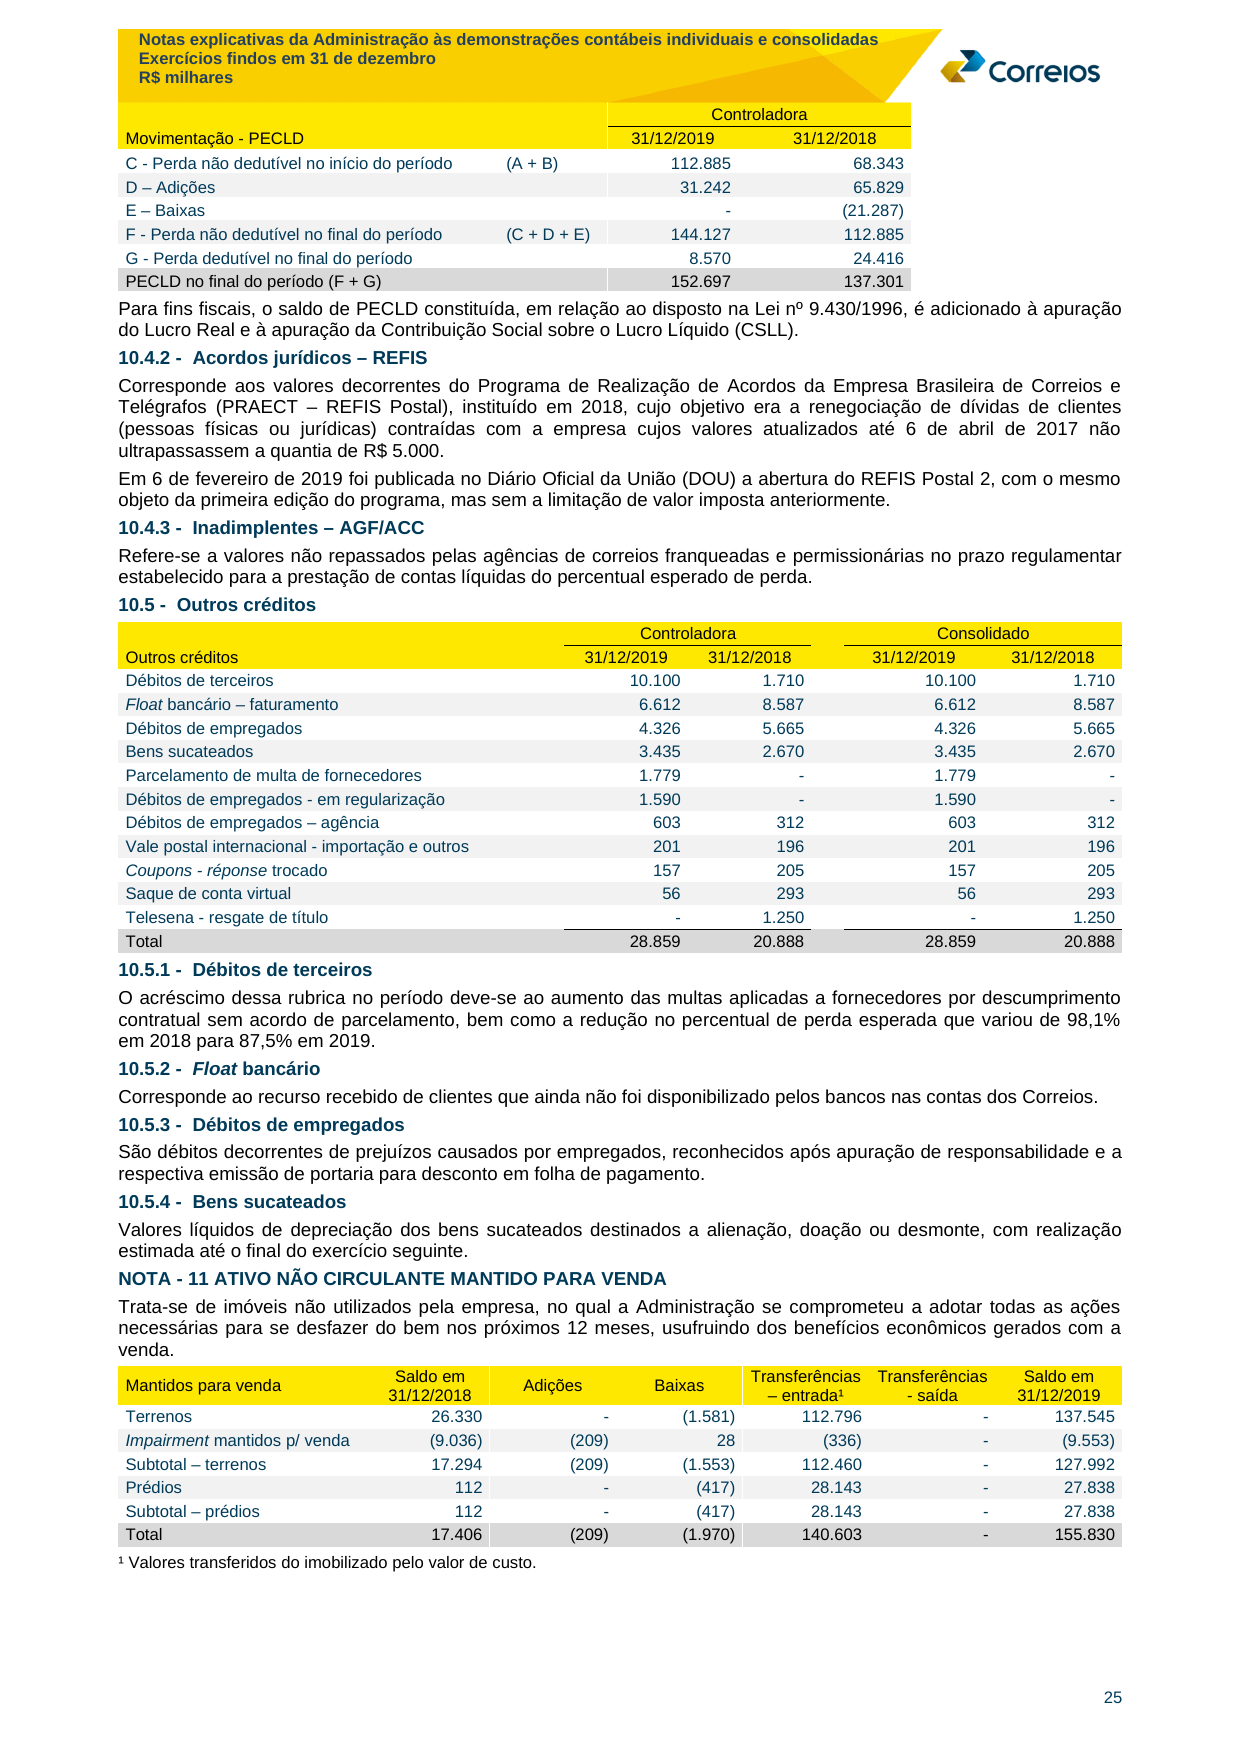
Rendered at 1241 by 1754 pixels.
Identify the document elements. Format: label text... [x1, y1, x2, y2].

picture [155, 1459, 159, 1469]
table_cell 112.885 [608, 150, 738, 173]
picture [723, 1458, 729, 1467]
picture [885, 159, 894, 169]
table_cell (21.287) [758, 197, 911, 220]
table_cell 603 [844, 811, 983, 834]
table_header Transferências – entrada¹ [743, 1366, 869, 1405]
table_header [118, 103, 499, 126]
picture [244, 160, 252, 165]
table_cell [811, 835, 844, 858]
table_cell - [869, 1476, 996, 1499]
table_cell 31/12/2018 [688, 646, 811, 669]
table_cell 1.590 [564, 787, 688, 811]
table_cell Coupons - réponse trocado [118, 858, 564, 882]
table_header Mantidos para venda [118, 1366, 370, 1405]
table_cell 26.330 [370, 1405, 489, 1428]
picture [246, 1435, 250, 1445]
picture [877, 181, 885, 190]
picture [283, 770, 287, 780]
picture [701, 1507, 710, 1517]
picture [1074, 1411, 1081, 1417]
picture [663, 770, 670, 776]
picture [865, 255, 871, 264]
text Para fins fiscais, o saldo de PECLD constituída, em relação ao disposto na Lei nº 9.430/1996, é adicionado à apuração do Lucro Real e à apuração da Contribuição Social sobre o Lucro Líquido (CSLL). [118, 298, 1122, 341]
table_cell [738, 173, 758, 197]
picture [1088, 1481, 1096, 1490]
picture [169, 1506, 173, 1516]
table_cell (417) [616, 1499, 742, 1523]
picture [287, 1437, 293, 1449]
table_header [811, 622, 844, 645]
table_cell Bens sucateados [118, 740, 564, 763]
table_cell 157 [844, 858, 983, 882]
picture [364, 228, 370, 240]
table_cell 312 [983, 811, 1122, 834]
table_cell 205 [688, 858, 811, 882]
table_cell [811, 905, 844, 929]
picture [205, 1459, 209, 1469]
table_cell [738, 220, 758, 244]
table_header Controladora [608, 103, 911, 126]
picture [779, 864, 784, 873]
table_cell Débitos de empregados – agência [118, 811, 564, 834]
picture [157, 723, 162, 734]
picture [272, 865, 276, 875]
subtitle Débitos de empregados [118, 1113, 1122, 1135]
table_cell (1.553) [616, 1452, 742, 1476]
picture [1074, 1506, 1081, 1512]
picture [222, 252, 228, 264]
table_cell 2.670 [983, 740, 1122, 763]
table_cell 8.587 [983, 693, 1122, 716]
table_cell Outros créditos [118, 645, 564, 669]
table_cell 152.697 [608, 268, 738, 291]
picture [190, 772, 195, 781]
table_cell 31/12/2019 [564, 646, 688, 669]
picture [779, 816, 785, 825]
picture [279, 914, 287, 919]
table_cell 137.545 [996, 1405, 1122, 1428]
table_cell [499, 173, 607, 197]
table_cell [738, 150, 758, 173]
picture [654, 794, 661, 800]
picture [721, 1506, 728, 1512]
table_cell (209) [490, 1452, 616, 1476]
picture [155, 1506, 159, 1516]
picture [292, 912, 296, 922]
table_cell - [983, 787, 1122, 811]
table_cell 112.885 [758, 220, 911, 244]
table_cell 65.829 [758, 173, 911, 197]
picture [345, 772, 351, 781]
table_cell PECLD no final do período (F + G) [118, 268, 499, 291]
picture [323, 1437, 329, 1446]
picture [264, 772, 269, 781]
table_cell 144.127 [608, 220, 738, 244]
table_header Baixas [616, 1366, 742, 1405]
table_cell Terrenos [118, 1405, 370, 1428]
table_cell (209) [490, 1523, 616, 1547]
table_cell 201 [844, 835, 983, 858]
picture [1074, 698, 1082, 707]
table_cell [499, 126, 607, 149]
subtitle Bens sucateados [118, 1191, 1122, 1212]
table_cell - [490, 1405, 616, 1428]
table_cell Movimentação - PECLD [118, 126, 499, 149]
picture [949, 770, 956, 776]
table_cell 28.859 [844, 930, 983, 953]
table_cell 28.143 [743, 1476, 869, 1499]
text Corresponde ao recurso recebido de clientes que ainda não foi disponibilizado pelos bancos nas contas dos Correios. [118, 1086, 1122, 1107]
picture [1092, 1435, 1099, 1441]
table_cell [811, 929, 844, 953]
picture [307, 255, 313, 264]
picture [397, 160, 403, 172]
picture [234, 819, 240, 831]
table_cell Débitos de terceiros [118, 669, 564, 693]
table_cell - [608, 197, 738, 220]
table_cell 196 [983, 835, 1122, 858]
picture [457, 1410, 463, 1419]
table_cell 10.100 [844, 669, 983, 693]
table_cell 28.859 [564, 930, 688, 953]
table_cell [811, 645, 844, 669]
table_cell 68.343 [758, 150, 911, 173]
picture [435, 157, 441, 169]
picture [779, 887, 784, 896]
table_cell [811, 740, 844, 763]
picture [703, 1411, 710, 1417]
picture [234, 725, 240, 737]
table_cell [811, 716, 844, 740]
picture [157, 817, 162, 828]
subtitle Acordos jurídicos – REFIS [118, 347, 1122, 368]
table_cell (417) [616, 1476, 742, 1499]
table_cell 27.838 [996, 1499, 1122, 1523]
table_cell 196 [688, 835, 811, 858]
table_cell 201 [564, 835, 688, 858]
table_cell Vale postal internacional - importação e outros [118, 835, 564, 858]
picture [227, 819, 232, 828]
table_cell 2.670 [688, 740, 811, 763]
table_cell Subtotal – prédios [118, 1499, 370, 1523]
text Trata-se de imóveis não utilizados pela empresa, no qual a Administração se comprometeu a adotar todas as ações necessárias para se desfazer do bem nos próximos 12 meses, usufruindo dos benefícios econômicos gerados com a venda. [118, 1296, 1122, 1360]
table_cell F - Perda não dedutível no final do período [118, 220, 499, 244]
table_cell Total [118, 929, 564, 953]
table_cell [811, 693, 844, 716]
table_cell 31/12/2018 [983, 646, 1122, 669]
table_cell - [983, 764, 1122, 787]
table_cell Prédios [118, 1476, 370, 1499]
picture [846, 1484, 852, 1493]
table_cell [811, 764, 844, 787]
table_cell 1.250 [688, 905, 811, 929]
table_cell 17.406 [370, 1523, 489, 1547]
table_cell 1.710 [983, 669, 1122, 693]
table_header Transferências - saída [869, 1366, 996, 1405]
table_cell (9.036) [370, 1429, 489, 1452]
table_cell 127.992 [996, 1452, 1122, 1476]
table_cell [499, 244, 607, 268]
table_cell - [869, 1429, 996, 1452]
table_header Saldo em 31/12/2019 [996, 1366, 1122, 1405]
picture [425, 228, 431, 240]
picture [156, 205, 164, 214]
subtitle Outros créditos [118, 594, 1122, 615]
table_header Controladora [564, 622, 811, 645]
subtitle Float bancário [118, 1058, 1122, 1079]
table_cell [738, 197, 758, 220]
table_cell [811, 811, 844, 834]
table_cell 17.294 [370, 1452, 489, 1476]
text Refere-se a valores não repassados pelas agências de correios franqueadas e permissionárias no prazo regulamentar estabelecido para a prestação de contas líquidas do percentual esperado de perda. [118, 544, 1122, 588]
picture [715, 184, 721, 193]
table_cell 8.570 [608, 244, 738, 268]
text São débitos decorrentes de prejuízos causados por empregados, reconhecidos após apuração de responsabilidade e a respectiva emissão de portaria para desconto em folha de pagamento. [118, 1141, 1122, 1184]
picture [712, 1410, 720, 1422]
picture [1088, 675, 1095, 681]
table_cell 24.416 [758, 244, 911, 268]
table_cell [499, 268, 607, 291]
table_cell 31.242 [608, 173, 738, 197]
text O acréscimo dessa rubrica no período deve-se ao aumento das multas aplicadas a fornecedores por descumprimento contratual sem acordo de parcelamento, bem como a redução no percentual de perda esperada que variou de 98,1% em 2018 para 87,5% em 2019. [118, 987, 1122, 1051]
picture [701, 1483, 710, 1493]
table_cell 27.838 [996, 1476, 1122, 1499]
picture [157, 794, 162, 805]
table_cell - [869, 1523, 996, 1547]
table_cell Impairment mantidos p/ venda [118, 1429, 370, 1452]
table_cell 157 [564, 858, 688, 882]
picture [796, 723, 803, 729]
table_cell - [490, 1476, 616, 1499]
table_cell [811, 787, 844, 811]
table_cell 1.590 [844, 787, 983, 811]
picture [1099, 1505, 1105, 1514]
picture [220, 890, 226, 899]
text Corresponde aos valores decorrentes do Programa de Realização de Acordos da Empresa Brasileira de Correios e Telégrafos (PRAECT – REFIS Postal), instituído em 2018, cujo objetivo era a renegociação de dívidas de clientes (pessoas físicas ou jurídicas) contraídas com a empresa cujos valores atualizados até 6 de abril de 2017 não ultrapassassem a quantia de R$ 5.000. [118, 375, 1122, 461]
picture [374, 157, 380, 169]
table_cell 10.100 [564, 669, 688, 693]
picture [713, 253, 720, 259]
table_cell - [844, 905, 983, 929]
picture [835, 1411, 842, 1417]
table_cell 8.587 [688, 693, 811, 716]
picture [855, 1505, 861, 1514]
table_cell 112 [370, 1499, 489, 1523]
table_cell (1.581) [616, 1405, 742, 1428]
picture [787, 698, 793, 705]
picture [269, 229, 273, 239]
table_cell 205 [983, 858, 1122, 882]
table_cell (209) [490, 1429, 616, 1452]
picture [157, 675, 162, 686]
table_cell 1.710 [688, 669, 811, 693]
table_cell 56 [564, 882, 688, 905]
table_cell 3.435 [844, 740, 983, 763]
picture [166, 867, 174, 872]
picture [405, 772, 413, 777]
picture [1088, 1505, 1096, 1517]
table_cell 603 [564, 811, 688, 834]
picture [690, 252, 698, 264]
picture [118, 29, 1123, 103]
table_cell [811, 858, 844, 882]
table_cell 1.779 [564, 764, 688, 787]
table_cell 20.888 [688, 930, 811, 953]
table_cell Total [118, 1523, 370, 1547]
picture [206, 772, 212, 781]
table_cell - [490, 1499, 616, 1523]
table_cell 312 [688, 811, 811, 834]
picture [703, 1459, 710, 1465]
text Em 6 de fevereiro de 2019 foi publicada no Diário Oficial da União (DOU) a abertura do REFIS Postal 2, com o mesmo objeto da primeira edição do programa, mas sem a limitação de valor imposta anteriormente. [118, 467, 1122, 510]
table_header [499, 103, 607, 126]
table_cell Parcelamento de multa de fornecedores [118, 764, 564, 787]
table_cell - [869, 1499, 996, 1523]
picture [958, 770, 965, 776]
table_cell - [869, 1452, 996, 1476]
picture [674, 698, 679, 707]
table_cell 4.326 [844, 716, 983, 740]
table_cell - [869, 1405, 996, 1428]
picture [704, 157, 712, 169]
table_cell - [688, 787, 811, 811]
table_cell 112.460 [743, 1452, 869, 1476]
picture [206, 1508, 212, 1520]
table_cell 4.326 [564, 716, 688, 740]
picture [674, 816, 680, 825]
picture [147, 1458, 153, 1470]
table_cell Telesena - resgate de título [118, 905, 564, 929]
picture [1114, 1692, 1121, 1698]
table_cell 3.435 [564, 740, 688, 763]
table_cell [811, 882, 844, 905]
table_cell - [688, 764, 811, 787]
table_cell (336) [743, 1429, 869, 1452]
table_cell (1.970) [616, 1523, 742, 1547]
text Valores líquidos de depreciação dos bens sucateados destinados a alienação, doação ou desmonte, com realização estimada até o final do exercício seguinte. [118, 1218, 1122, 1261]
table_cell 31/12/2018 [758, 127, 911, 149]
table_cell 137.301 [758, 268, 911, 291]
table_cell Débitos de empregados - em regularização [118, 787, 564, 811]
subtitle Inadimplentes – AGF/ACC [118, 517, 1122, 538]
table_cell G - Perda dedutível no final do período [118, 244, 499, 268]
picture [167, 207, 174, 213]
table_cell 112.796 [743, 1405, 869, 1428]
text ¹ Valores transferidos do imobilizado pelo valor de custo. [118, 1553, 1122, 1572]
picture [235, 157, 241, 169]
table_cell [738, 127, 758, 149]
table_cell Saque de conta virtual [118, 882, 564, 905]
table_cell 293 [983, 882, 1122, 905]
table_cell 6.612 [564, 693, 688, 716]
table_cell C - Perda não dedutível no início do período [118, 150, 499, 173]
table_cell 31/12/2019 [608, 127, 738, 149]
picture [147, 748, 153, 757]
picture [846, 1508, 852, 1517]
table_cell 6.612 [844, 693, 983, 716]
picture [850, 204, 855, 213]
table_cell [811, 669, 844, 693]
table_cell 1.250 [983, 905, 1122, 929]
table_cell 28.143 [743, 1499, 869, 1523]
picture [354, 772, 362, 777]
picture [227, 725, 232, 734]
picture [457, 1458, 462, 1467]
picture [1107, 1481, 1113, 1488]
table_header [118, 622, 564, 645]
table_cell 5.665 [983, 716, 1122, 740]
subtitle ATIVO NÃO CIRCULANTE MANTIDO PARA VENDA [118, 1268, 1122, 1289]
picture [763, 698, 771, 708]
table_cell E – Baixas [118, 197, 499, 220]
picture [877, 228, 885, 237]
table_cell [738, 268, 758, 291]
table_cell 155.830 [996, 1523, 1122, 1547]
subtitle Débitos de terceiros [118, 959, 1122, 981]
picture [357, 255, 363, 267]
table_header Saldo em 31/12/2018 [370, 1366, 489, 1405]
picture [886, 228, 894, 238]
table_cell 1.779 [844, 764, 983, 787]
table_cell 56 [844, 882, 983, 905]
table_cell 31/12/2019 [844, 646, 983, 669]
table_cell 5.665 [688, 716, 811, 740]
picture [340, 819, 348, 824]
picture [765, 745, 770, 754]
picture [371, 819, 378, 825]
table_cell 293 [688, 882, 811, 905]
table_cell (A + B) [499, 150, 607, 173]
table_cell [499, 197, 607, 220]
table_header Consolidado [844, 622, 1122, 645]
picture [361, 796, 367, 808]
table_cell (9.553) [996, 1429, 1122, 1452]
table_cell (C + D + E) [499, 220, 607, 244]
picture [713, 157, 721, 169]
picture [1074, 1459, 1081, 1465]
table_cell Débitos de empregados [118, 716, 564, 740]
picture [147, 1505, 153, 1517]
picture [779, 911, 784, 920]
table_cell D – Adições [118, 173, 499, 197]
picture [1097, 698, 1105, 707]
table_cell Subtotal – terrenos [118, 1452, 370, 1476]
picture [307, 160, 313, 169]
table_header Adições [490, 1366, 616, 1405]
picture [234, 796, 240, 808]
table_cell 140.603 [743, 1523, 869, 1547]
picture [542, 158, 551, 169]
picture [169, 1459, 173, 1469]
picture [334, 252, 340, 264]
picture [297, 252, 302, 264]
picture [366, 255, 374, 260]
table_cell 112 [370, 1476, 489, 1499]
table_cell - [564, 905, 688, 929]
picture [246, 843, 252, 852]
picture [796, 865, 803, 871]
table_cell 28 [616, 1429, 742, 1452]
table_cell Float bancário – faturamento [118, 693, 564, 716]
table_cell [738, 244, 758, 268]
table_cell 20.888 [983, 930, 1122, 953]
picture [863, 157, 871, 168]
